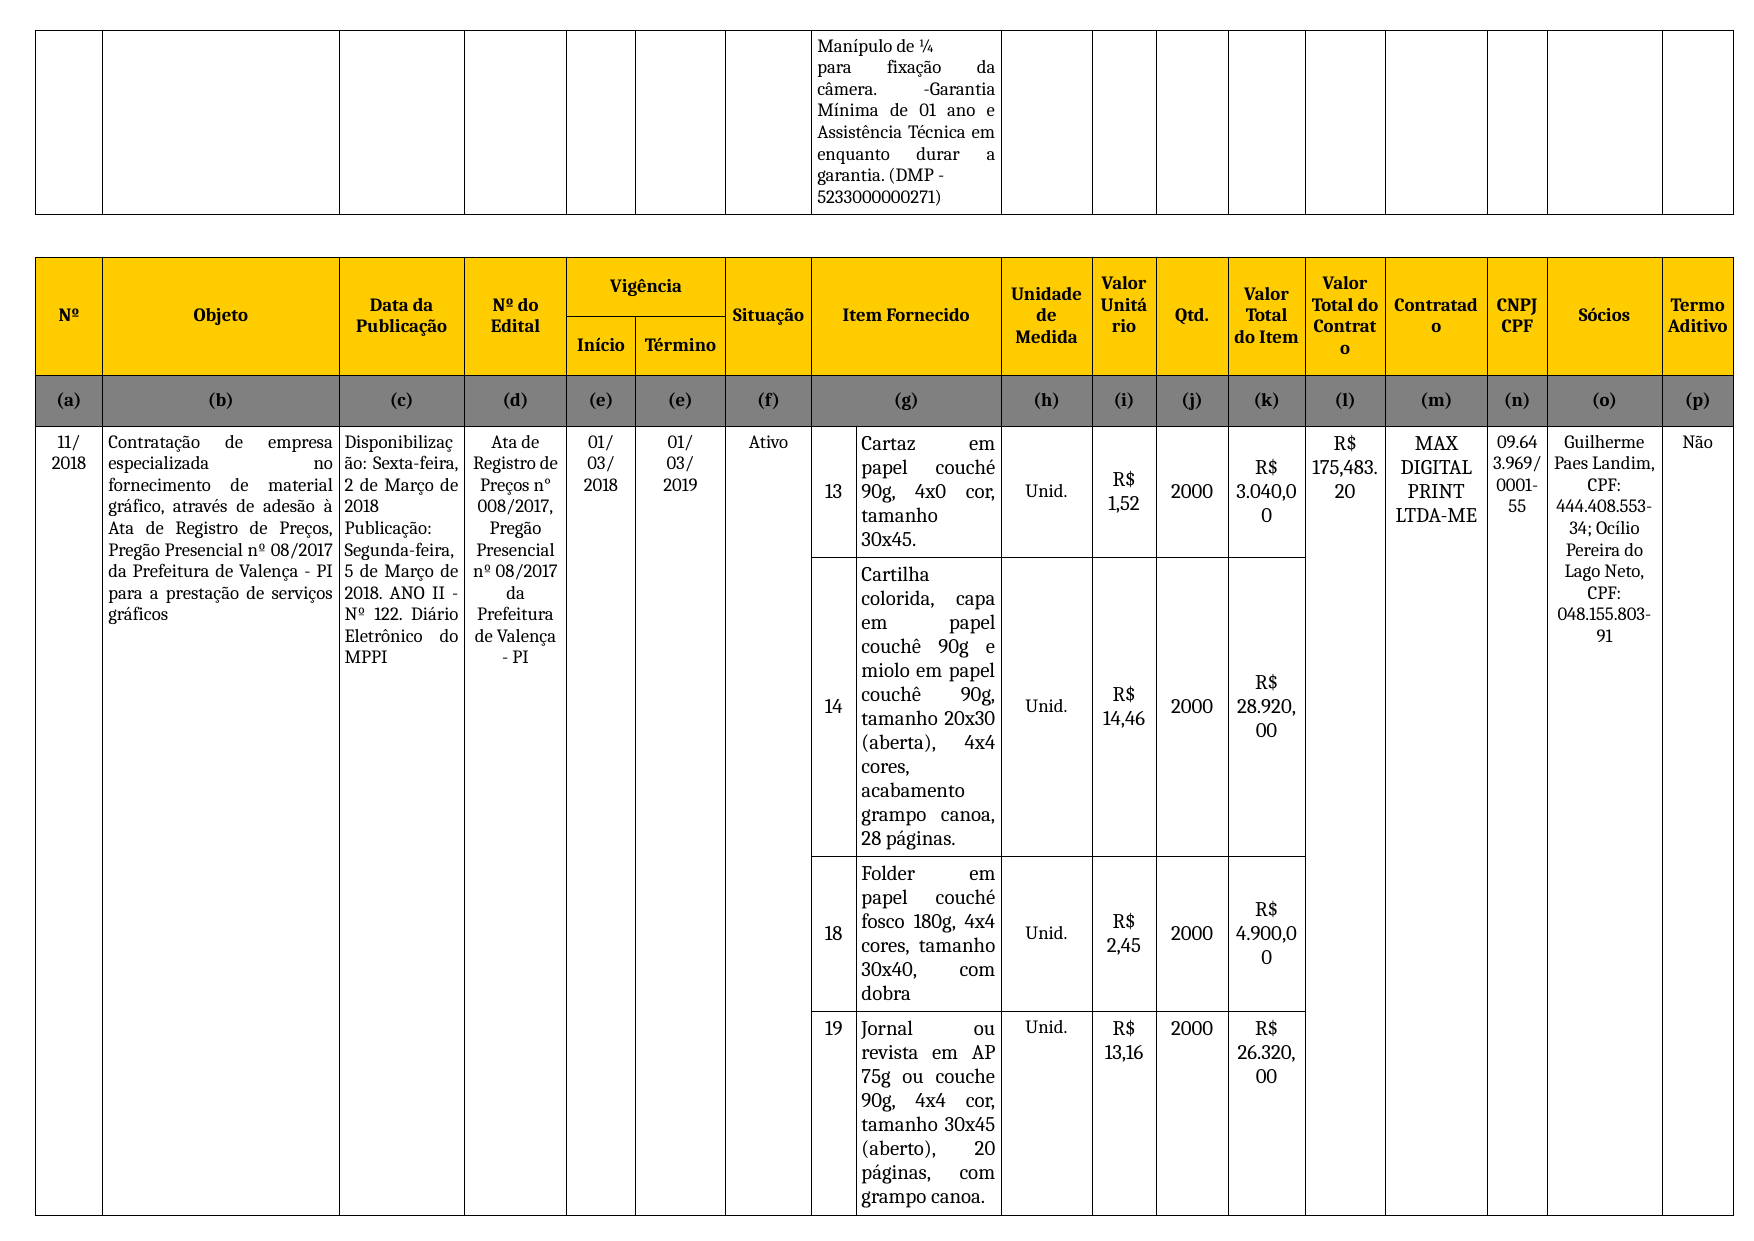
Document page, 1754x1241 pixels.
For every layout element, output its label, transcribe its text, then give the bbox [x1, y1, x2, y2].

table_cell Unid. [1002, 1012, 1092, 1214]
table_header Valor Total do Item [1229, 258, 1305, 375]
table_cell Unid. [1002, 427, 1092, 557]
table_header Termo Aditivo [1663, 258, 1733, 375]
table_cell (p) [1663, 376, 1733, 426]
table_cell (d) [465, 376, 566, 426]
table_cell (e) [567, 376, 635, 426]
table_cell 18 [812, 857, 856, 1011]
table_cell [1548, 31, 1662, 213]
table_cell (g) [812, 376, 1001, 426]
table_cell R$ 1,52 [1093, 427, 1156, 557]
table_cell R$ 13,16 [1093, 1012, 1156, 1214]
table_cell R$ 4.900,00 [1229, 857, 1305, 1011]
table_cell 19 [812, 1012, 856, 1214]
table_header Qtd. [1157, 258, 1228, 375]
table_cell 09.643.969/0001-55 [1488, 427, 1547, 1214]
table_cell 13 [812, 427, 856, 557]
table_cell [1157, 31, 1228, 213]
table_cell [1229, 31, 1305, 213]
table_cell 2000 [1157, 427, 1228, 557]
table_cell Jornal ou revista em AP 75g ou couche 90g, 4x4 cor, tamanho 30x45 (aberto), 20 páginas, com grampo canoa. [857, 1012, 1001, 1214]
table_cell (m) [1386, 376, 1487, 426]
table_cell R$ 26.320,00 [1229, 1012, 1305, 1214]
table_cell 14 [812, 558, 856, 856]
table_cell [36, 31, 102, 213]
table_cell 11/ 2018 [36, 427, 102, 1214]
table_cell Ata de Registro de Preços n° 008/2017, Pregão Presencial nº 08/2017 da Prefeitura de Valença - PI [465, 427, 566, 1214]
table_cell (f) [726, 376, 811, 426]
table_cell 2000 [1157, 1012, 1228, 1214]
table_cell (h) [1002, 376, 1092, 426]
table_header Valor Total do Contrato [1306, 258, 1385, 375]
table_header CNPJ CPF [1488, 258, 1547, 375]
table_cell R$ 175.483,20 [1306, 427, 1385, 1214]
table_cell (b) [103, 376, 339, 426]
table_cell [103, 31, 339, 213]
table_cell (j) [1157, 376, 1228, 426]
table_cell (c) [340, 376, 464, 426]
table_header Vigência [567, 258, 725, 316]
table_cell Contratação de empresa especializada no fornecimento de material gráfico, através de adesão à Ata de Registro de Preços, Pregão Presencial nº 08/2017 da Prefeitura de Valença - PI para a prestação de serviços gráficos [103, 427, 339, 1214]
table_cell R$ 3.040,00 [1229, 427, 1305, 557]
table_cell [1306, 31, 1385, 213]
table_cell (o) [1548, 376, 1662, 426]
table_cell Manípulo de ¼ para fixação da câmera. -Garantia Mínima de 01 ano e Assistência Técnica em enquanto durar a garantia. (DMP - 5233000000271) [812, 31, 1001, 213]
table_header Unidade de Medida [1002, 258, 1092, 375]
table_cell [465, 31, 566, 213]
table_cell Início [567, 317, 635, 375]
table_header Nº [36, 258, 102, 375]
table_header Valor Unitário [1093, 258, 1156, 375]
table_cell Unid. [1002, 558, 1092, 856]
table_cell [1663, 31, 1733, 213]
table_cell Cartaz em papel couché 90g, 4x0 cor, tamanho 30x45. [857, 427, 1001, 557]
table_cell (e) [636, 376, 725, 426]
table_cell Guilherme Paes Landim, CPF: 444.408.553-34; Ocílio Pereira do Lago Neto, CPF: 048.155.803-91 [1548, 427, 1662, 1214]
table_cell [636, 31, 725, 213]
table_cell 2000 [1157, 857, 1228, 1011]
table_cell Disponibilização: Sexta-feira, 2 de Março de 2018 Publicação: Segunda-feira, 5 de Março de 2018. ANO II - Nº 122. Diário Eletrônico do MPPI [340, 427, 464, 1214]
table_cell Folder em papel couché fosco 180g, 4x4 cores, tamanho 30x40, com dobra [857, 857, 1001, 1011]
table_cell MAX DIGITAL PRINT LTDA-ME [1386, 427, 1487, 1214]
table_cell 2000 [1157, 558, 1228, 856]
table_cell R$ 2,45 [1093, 857, 1156, 1011]
table_cell (i) [1093, 376, 1156, 426]
table_cell [1386, 31, 1487, 213]
table_cell Ativo [726, 427, 811, 1214]
table_cell Término [636, 317, 725, 375]
table_cell 01/ 03/ 2018 [567, 427, 635, 1214]
table_cell [1488, 31, 1547, 213]
table_header Sócios [1548, 258, 1662, 375]
table_cell [567, 31, 635, 213]
table_cell (k) [1229, 376, 1305, 426]
table_cell 01/ 03/ 2019 [636, 427, 725, 1214]
table_cell [1093, 31, 1156, 213]
table_cell (n) [1488, 376, 1547, 426]
table_cell [340, 31, 464, 213]
table_header Objeto [103, 258, 339, 375]
table_header Nº do Edital [465, 258, 566, 375]
table_cell Cartilha colorida, capa em papel couchê 90g e miolo em papel couchê 90g, tamanho 20x30 (aberta), 4x4 cores, acabamento grampo canoa, 28 páginas. [857, 558, 1001, 856]
table_cell (a) [36, 376, 102, 426]
table_header Data da Publicação [340, 258, 464, 375]
table_header Contratado [1386, 258, 1487, 375]
table_cell Unid. [1002, 857, 1092, 1011]
table_cell [726, 31, 811, 213]
table_header Item Fornecido [812, 258, 1001, 375]
table_cell R$ 28.920,00 [1229, 558, 1305, 856]
table_cell Não [1663, 427, 1733, 1214]
table_header Situação [726, 258, 811, 375]
table_cell R$ 14,46 [1093, 558, 1156, 856]
table_cell (l) [1306, 376, 1385, 426]
table_cell [1002, 31, 1092, 213]
